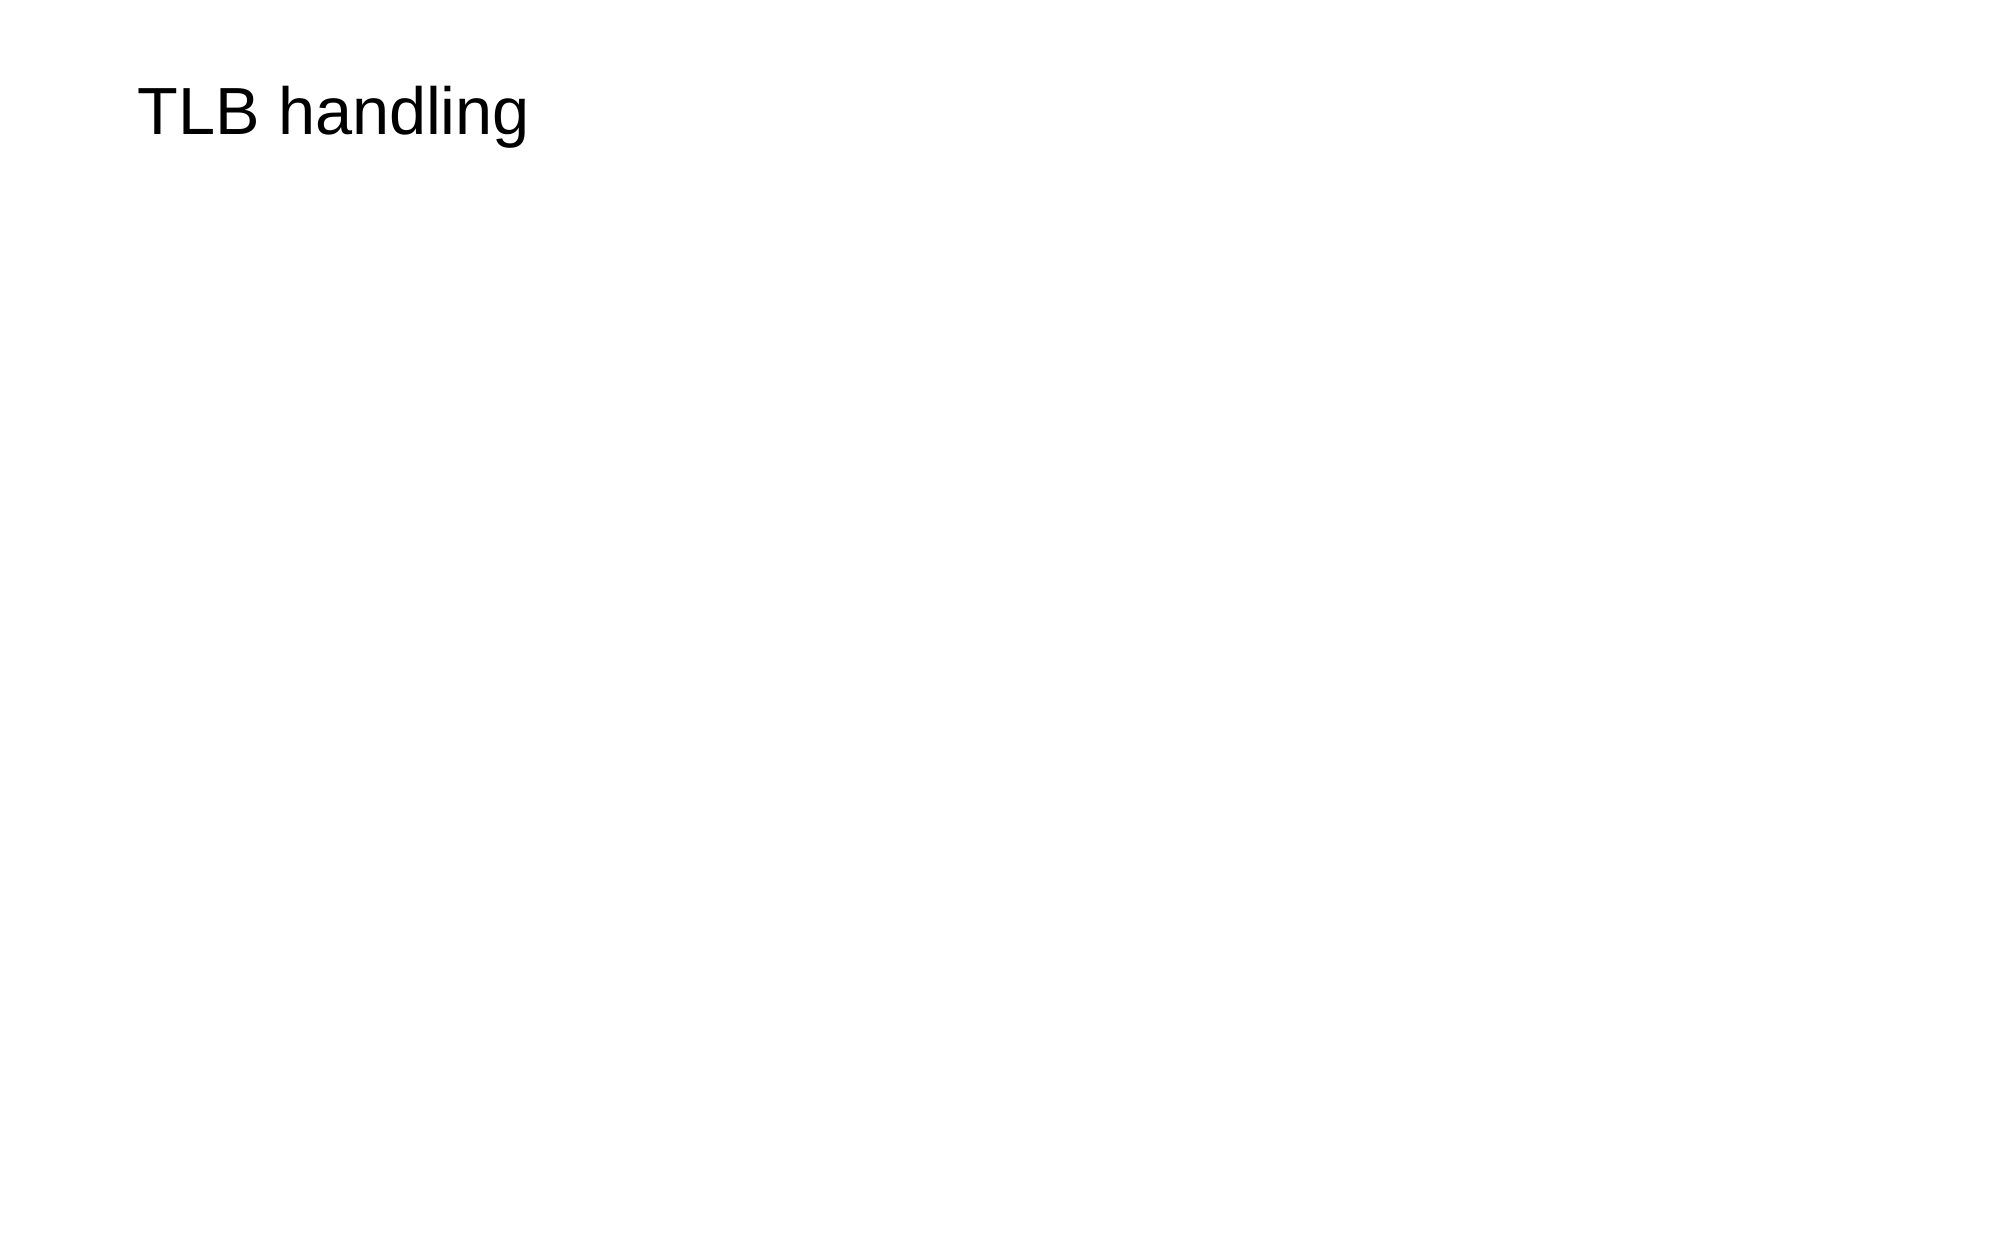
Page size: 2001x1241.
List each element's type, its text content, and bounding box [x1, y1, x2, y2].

title TLB handling [137, 35, 1863, 188]
